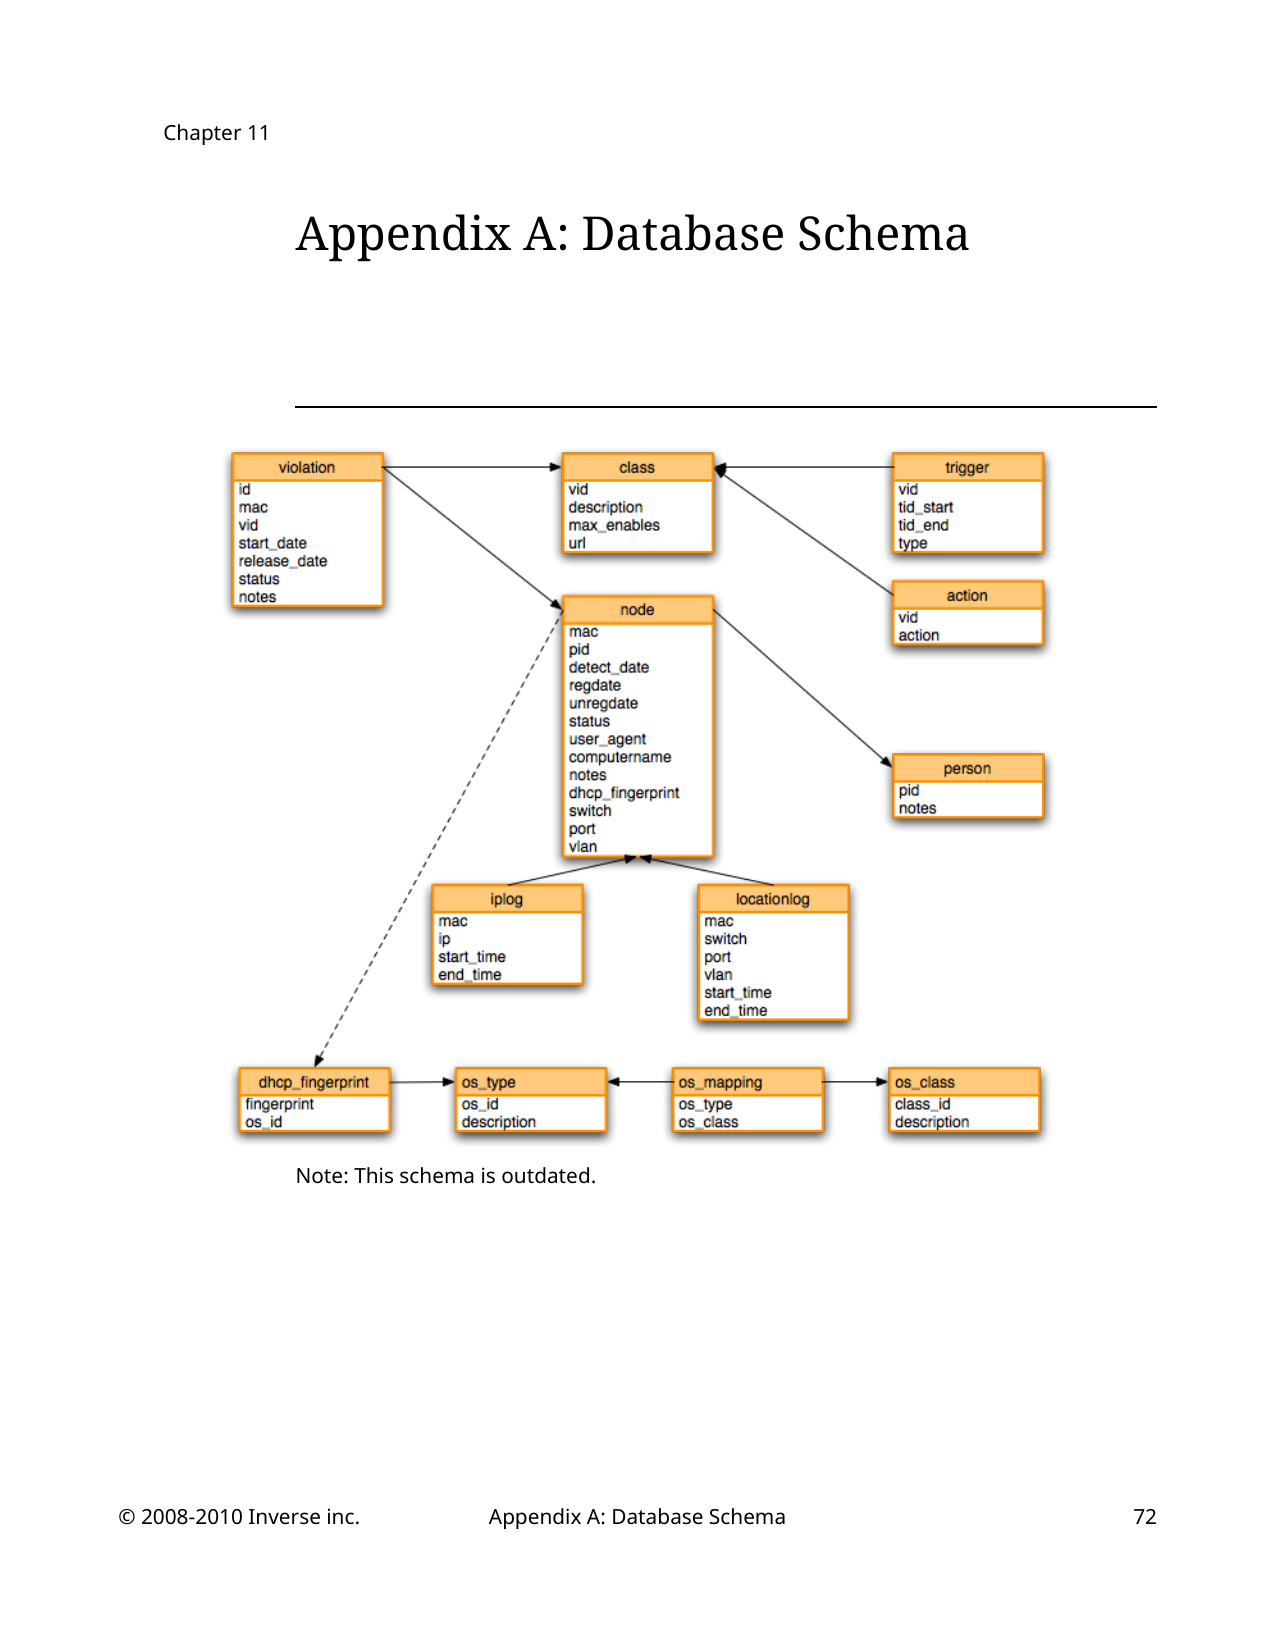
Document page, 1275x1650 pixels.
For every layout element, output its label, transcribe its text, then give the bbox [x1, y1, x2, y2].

subtitle Appendix A: Database Schema [295, 201, 1157, 406]
text Note: This schema is outdated. [295, 1162, 1157, 1190]
picture [206, 433, 1069, 1162]
